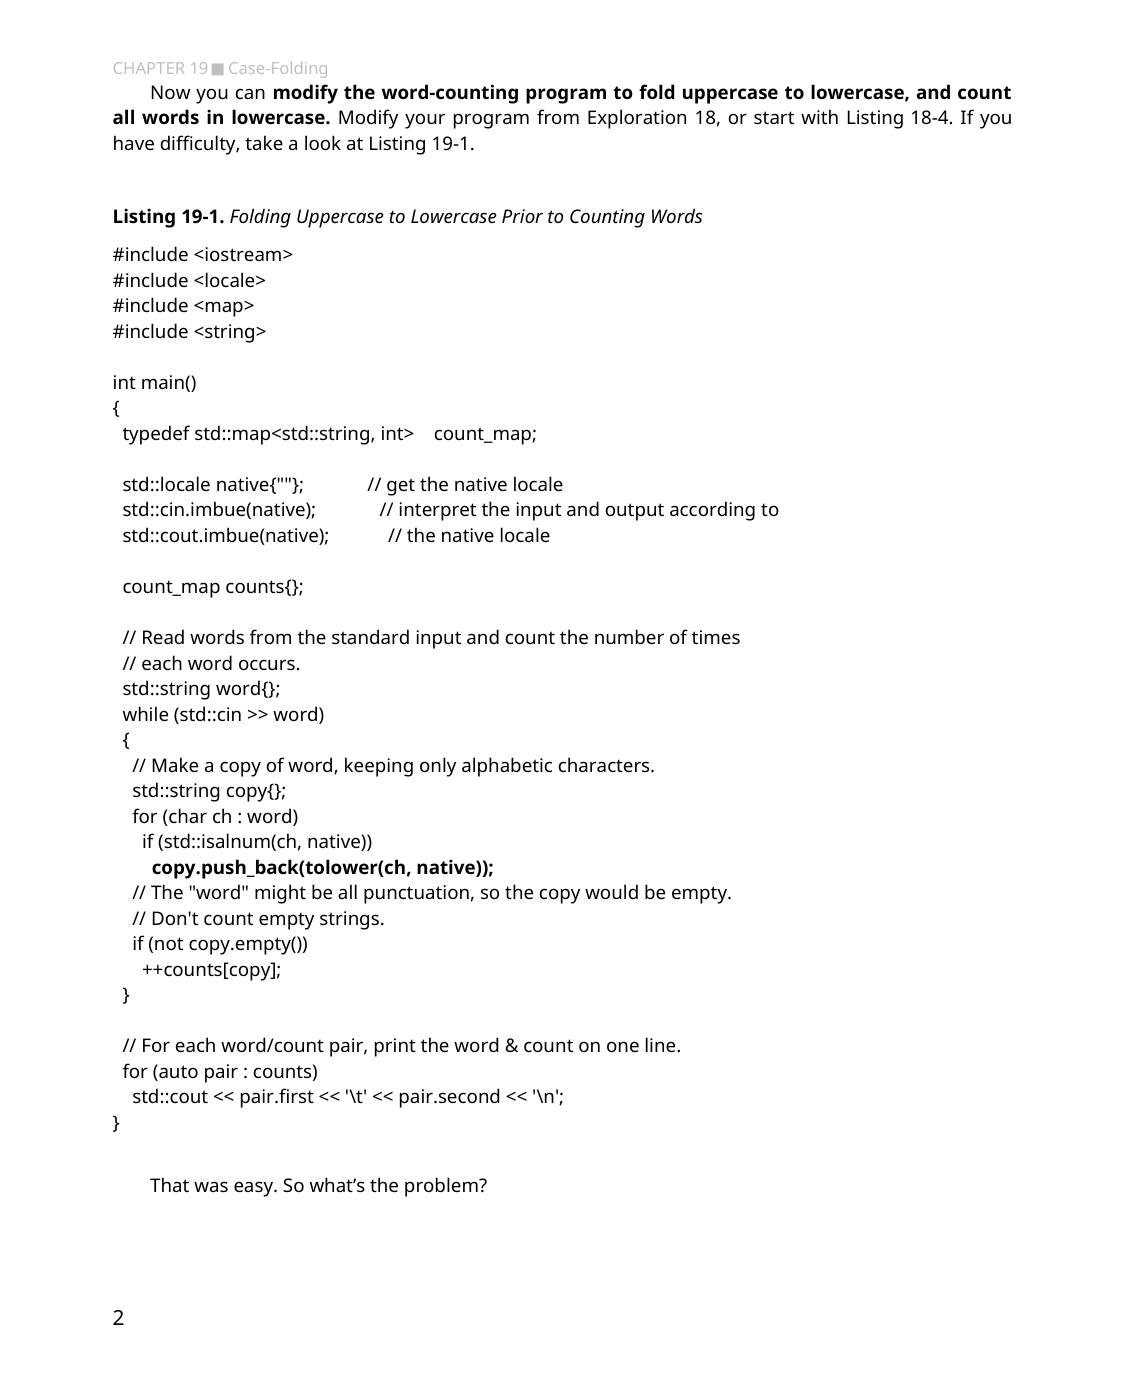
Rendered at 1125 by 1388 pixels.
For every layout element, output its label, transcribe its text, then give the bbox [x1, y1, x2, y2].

text count_map counts{}; [112, 573, 1012, 599]
text That was easy. So what’s the problem? [112, 1172, 1012, 1198]
text std::locale native{""}; // get the native locale [112, 471, 1012, 497]
text // Don't count empty strings. [112, 905, 1012, 931]
text int main() [112, 369, 1012, 394]
text { [112, 726, 1012, 752]
text std::cout.imbue(native); // the native locale [112, 522, 1012, 548]
text if (std::isalnum(ch, native)) [112, 828, 1012, 854]
text Now you can modify the word-counting program to fold uppercase to lowercase, and count all words in lowercase. Modify your program from Exploration 18, or start with Listing 18-4. If you have difficulty, take a look at Listing 19-1. [112, 79, 1012, 156]
text } [112, 1109, 1012, 1135]
text if (not copy.empty()) [112, 931, 1012, 956]
text for (char ch : word) [112, 803, 1012, 828]
text std::string word{}; [112, 675, 1012, 701]
text copy.push_back(tolower(ch, native)); [112, 854, 1012, 879]
text std::cout << pair.first << '\t' << pair.second << '\n'; [112, 1084, 1012, 1109]
text // Read words from the standard input and count the number of times [112, 624, 1012, 650]
text #include <locale> [112, 267, 1012, 292]
text typedef std::map<std::string, int> count_map; [112, 420, 1012, 446]
text #include <string> [112, 318, 1012, 343]
text while (std::cin >> word) [112, 701, 1012, 726]
text #include <map> [112, 292, 1012, 318]
text } [112, 982, 1012, 1007]
text ++counts[copy]; [112, 956, 1012, 982]
text // each word occurs. [112, 650, 1012, 675]
text Listing 19-1. Folding Uppercase to Lowercase Prior to Counting Words [112, 203, 1012, 229]
text #include <iostream> [112, 241, 1012, 267]
text for (auto pair : counts) [112, 1058, 1012, 1084]
text { [112, 394, 1012, 420]
text // Make a copy of word, keeping only alphabetic characters. [112, 752, 1012, 777]
text // For each word/count pair, print the word & count on one line. [112, 1033, 1012, 1058]
text // The "word" might be all punctuation, so the copy would be empty. [112, 879, 1012, 905]
text std::cin.imbue(native); // interpret the input and output according to [112, 497, 1012, 522]
text std::string copy{}; [112, 777, 1012, 803]
